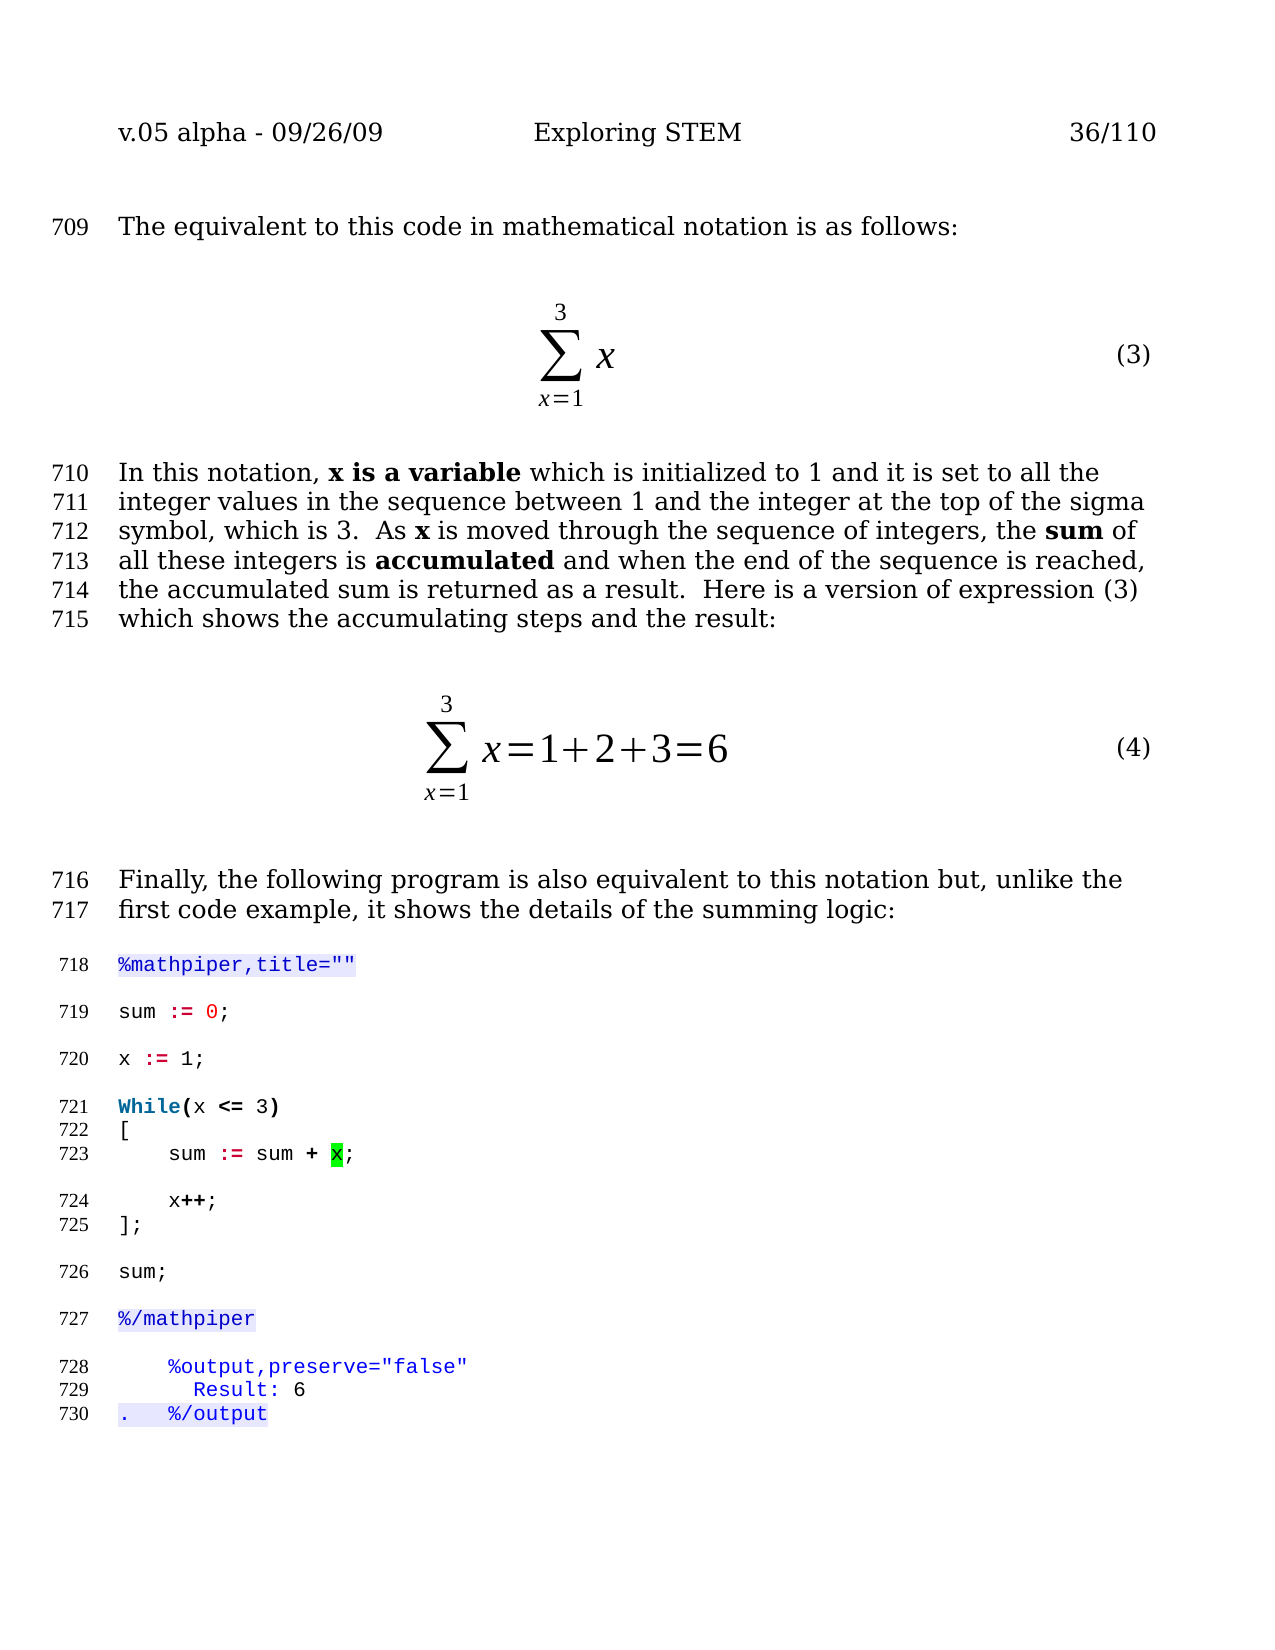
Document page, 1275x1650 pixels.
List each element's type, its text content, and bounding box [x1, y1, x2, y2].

text [ [118, 1119, 1157, 1143]
text ]; [118, 1214, 1157, 1237]
text The equivalent to this code in mathematical notation is as follows: [118, 212, 1157, 241]
text . %/output [118, 1403, 1157, 1427]
text %mathpiper,title="" [118, 954, 1157, 977]
table_header (4) [1041, 684, 1157, 813]
text %output,preserve="false" [118, 1356, 1157, 1379]
table_header (3) [1041, 291, 1157, 419]
text While(x <= 3) [118, 1096, 1157, 1119]
text %/mathpiper [118, 1308, 1157, 1332]
text Finally, the following program is also equivalent to this notation but, unlike the first code example, it shows the details of the summing logic: [118, 866, 1157, 924]
text sum := 0; [118, 1001, 1157, 1025]
table_header [118, 684, 1041, 813]
text x++; [118, 1190, 1157, 1214]
text In this notation, x is a variable which is initialized to 1 and it is set to all the integer values in the sequence between 1 and the integer at the top of the sigma symbol, which is 3. As x is moved through the sequence of integers, the sum of all these integers is accumulated and when the end of the sequence is reached, the accumulated sum is returned as a result. Here is a version of expression (3) which shows the accumulating steps and the result: [118, 458, 1157, 633]
text Result: 6 [118, 1379, 1157, 1403]
text x := 1; [118, 1048, 1157, 1072]
text sum; [118, 1261, 1157, 1285]
table_header [118, 291, 1041, 419]
text sum := sum + x; [118, 1143, 1157, 1167]
